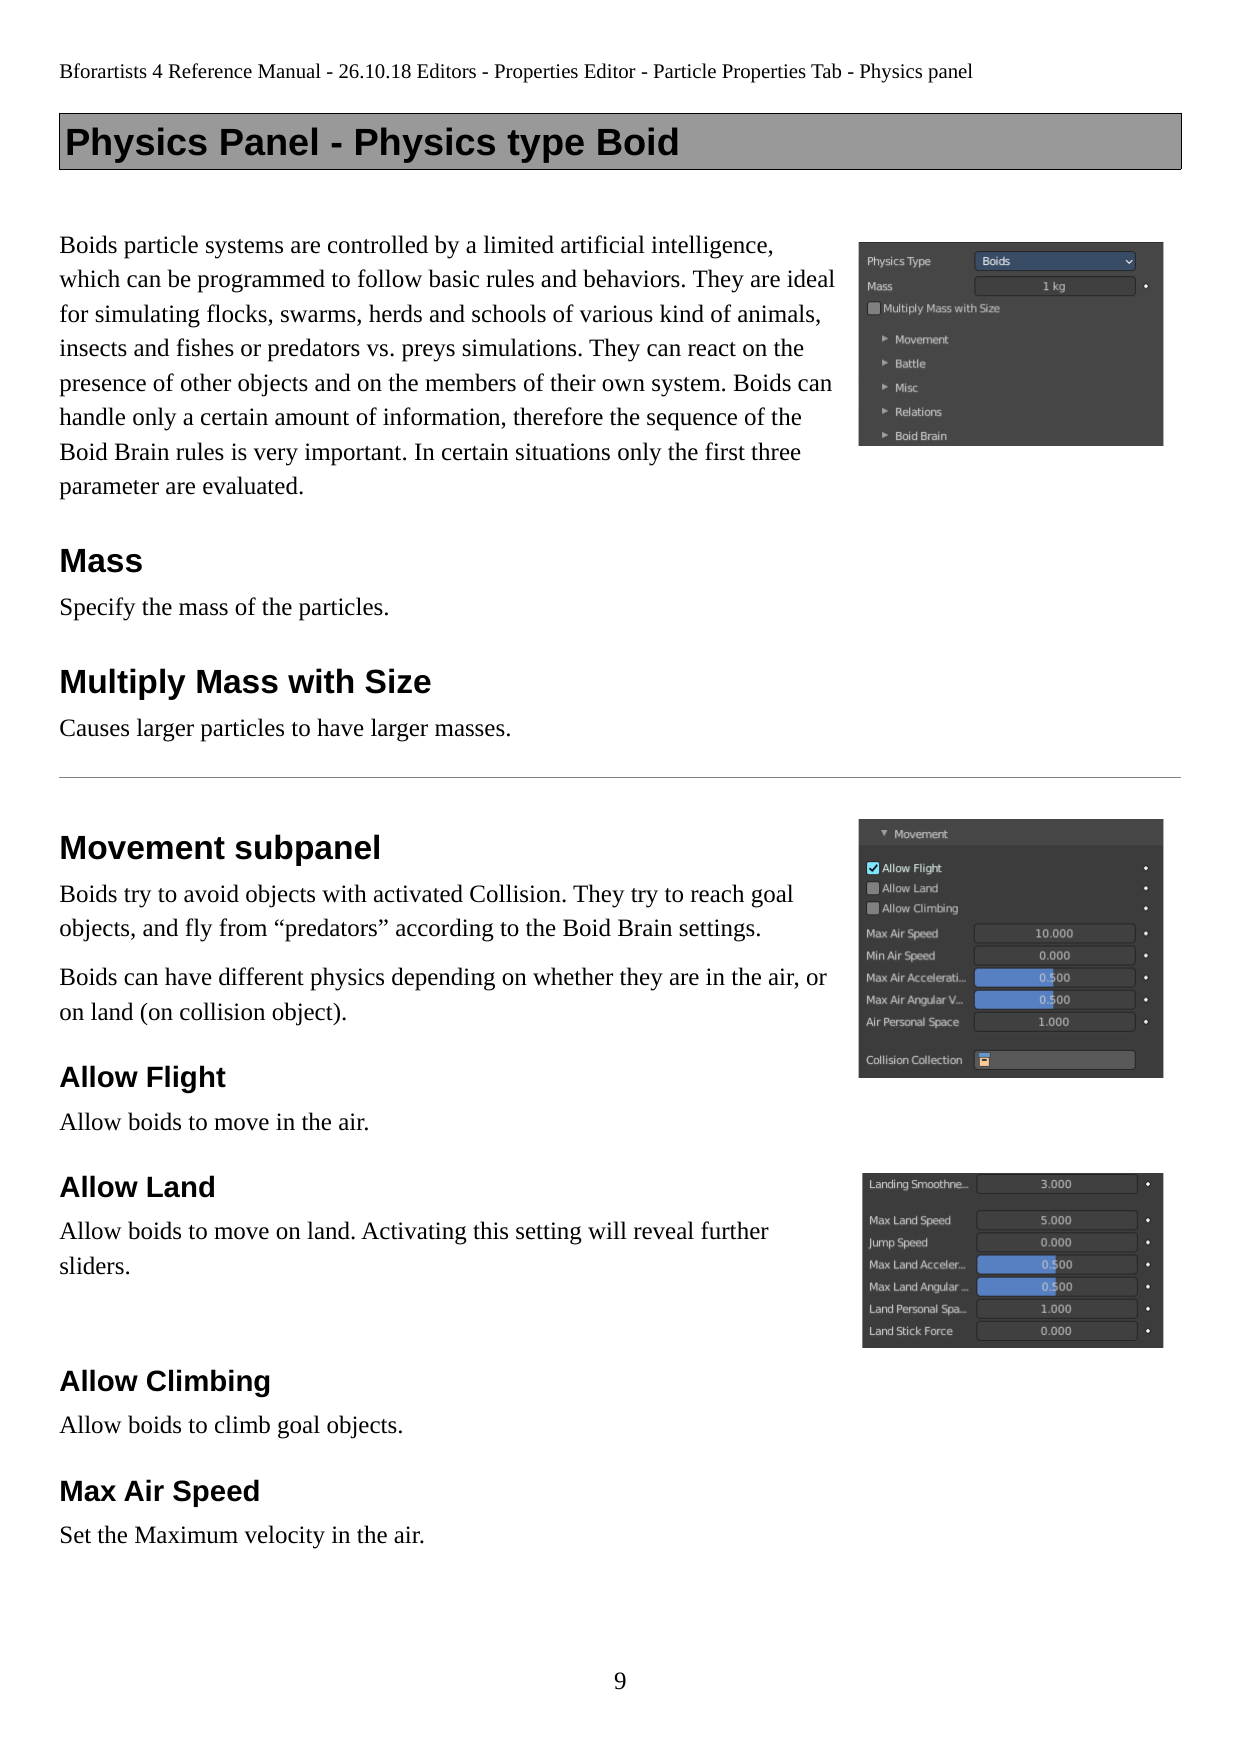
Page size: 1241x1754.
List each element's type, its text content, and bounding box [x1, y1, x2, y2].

text Specify the mass of the particles. [59, 592, 1181, 621]
subtitle Max Air Speed [59, 1473, 1181, 1507]
picture [858, 242, 1164, 446]
subtitle Allow Land [59, 1170, 1181, 1204]
subtitle Mass [59, 541, 1181, 580]
subtitle Multiply Mass with Size [59, 662, 1181, 701]
picture [858, 819, 1164, 1078]
text Allow boids to climb goal objects. [59, 1410, 1181, 1439]
text Boids particle systems are controlled by a limited artificial intelligence, which can be programmed to follow basic rules and behaviors. They are ideal for simulating flocks, swarms, herds and schools of various kind of animals, insects and fishes or predators vs. preys simulations. They can react on the presence of other objects and on the members of their own system. Boids can handle only a certain amount of information, therefore the sequence of the Boid Brain rules is very important. In certain situations only the first three parameter are evaluated. [59, 230, 1181, 500]
subtitle [1164, 827, 1181, 866]
table_header Physics Panel - Physics type Boid [60, 114, 1181, 169]
text Allow boids to move in the air. [59, 1107, 1181, 1135]
subtitle Allow Climbing [59, 1364, 1181, 1397]
text Allow boids to move on land. Activating this setting will reveal further sliders. [59, 1216, 862, 1280]
picture [862, 1173, 1164, 1348]
text Boids can have different physics depending on whether they are in the air, or on land (on collision object). [59, 962, 858, 1025]
subtitle Movement subpanel [59, 827, 858, 866]
subtitle Allow Flight [59, 1060, 1181, 1094]
text Set the Maximum velocity in the air. [59, 1520, 1181, 1548]
text Boids try to avoid objects with activated Collision. They try to reach goal objects, and fly from “predators” according to the Boid Brain settings. [59, 879, 858, 942]
text Causes larger particles to have larger masses. [59, 713, 1181, 742]
